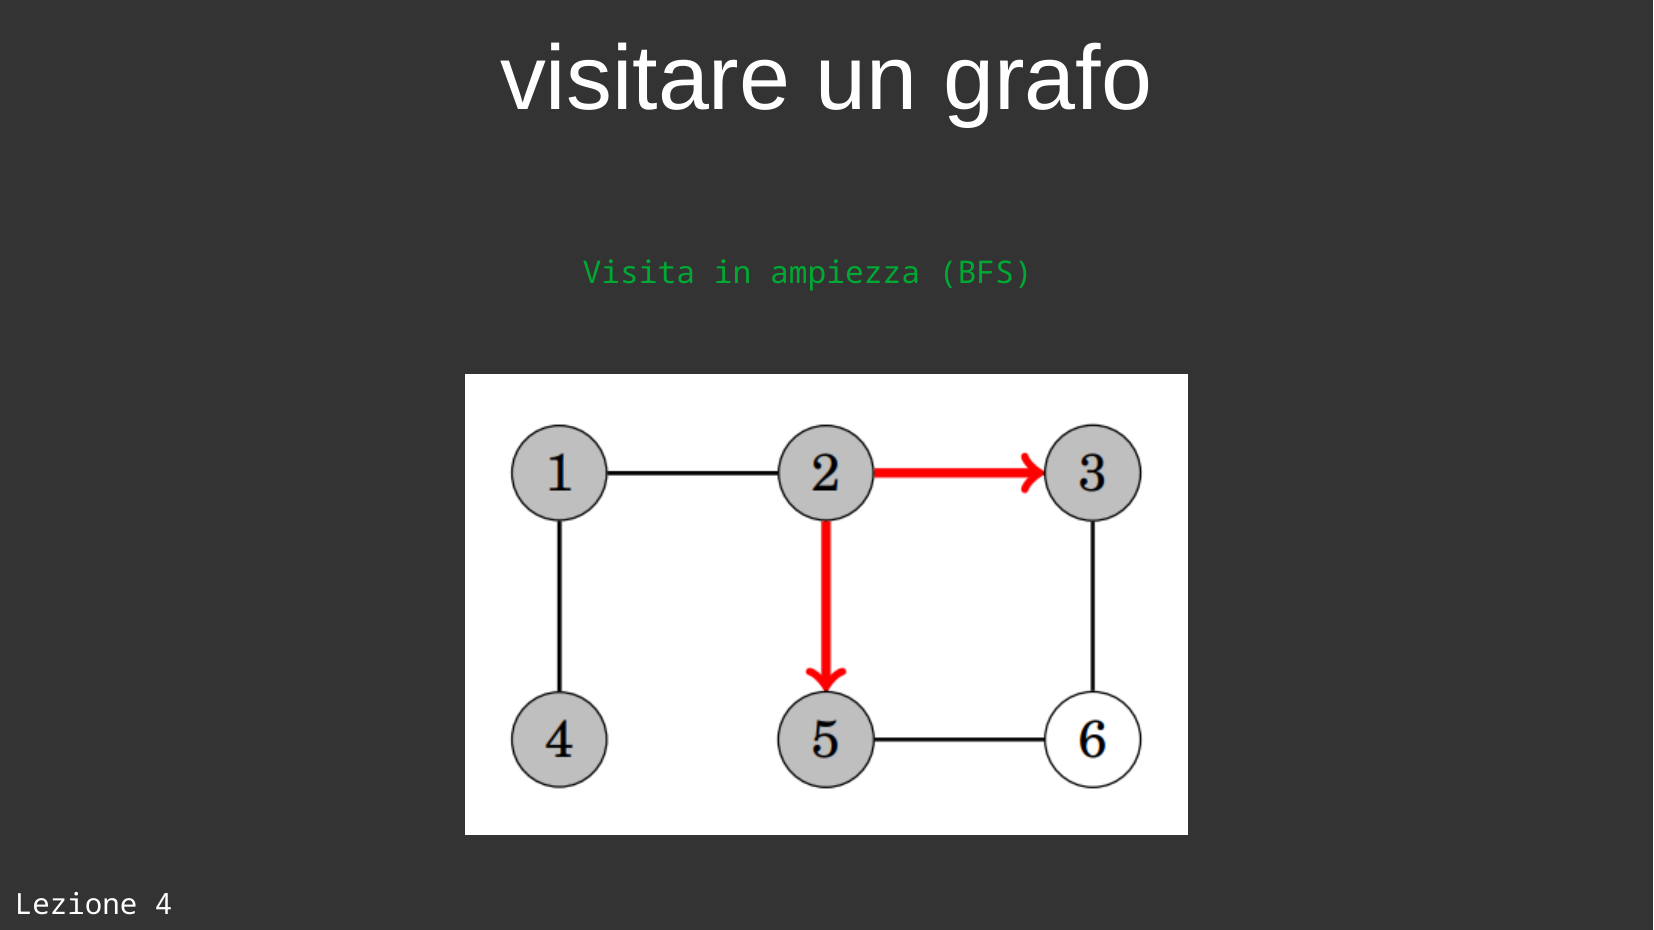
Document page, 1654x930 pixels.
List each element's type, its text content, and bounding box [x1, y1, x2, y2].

text_box Visita in ampiezza (BFS) [567, 242, 1048, 301]
text_box Lezione 4 [0, 875, 188, 930]
picture [465, 374, 1188, 835]
title visitare un grafo [82, 0, 1571, 156]
